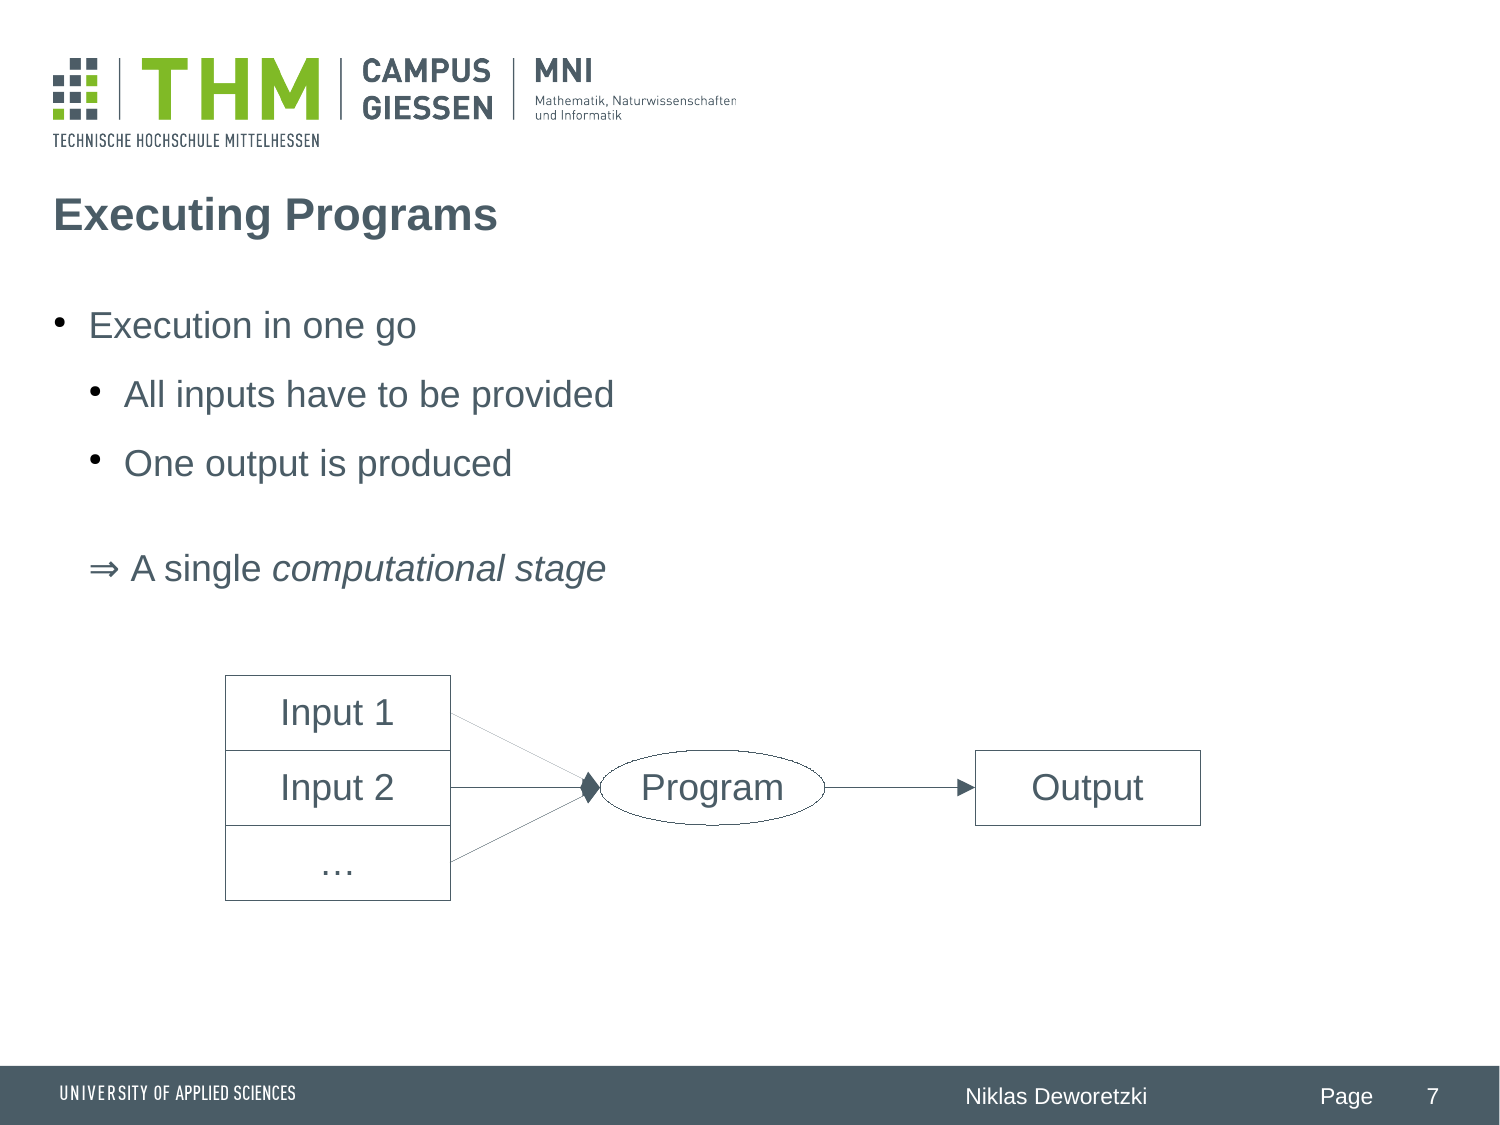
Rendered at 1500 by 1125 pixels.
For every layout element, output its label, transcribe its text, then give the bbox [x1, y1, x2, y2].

picture [59, 1082, 296, 1104]
slide_number [1376, 1073, 1455, 1118]
text_box Input 2 [225, 750, 451, 825]
text_box Output [975, 750, 1201, 826]
text_box … [225, 825, 451, 901]
text_box Program [600, 750, 825, 826]
title Executing Programs [53, 177, 1435, 272]
picture [53, 58, 736, 147]
text_box Input 1 [225, 675, 451, 750]
list Execution in one go All inputs have to be provided One output is produced ⇒ A single computational stage [53, 293, 1436, 554]
